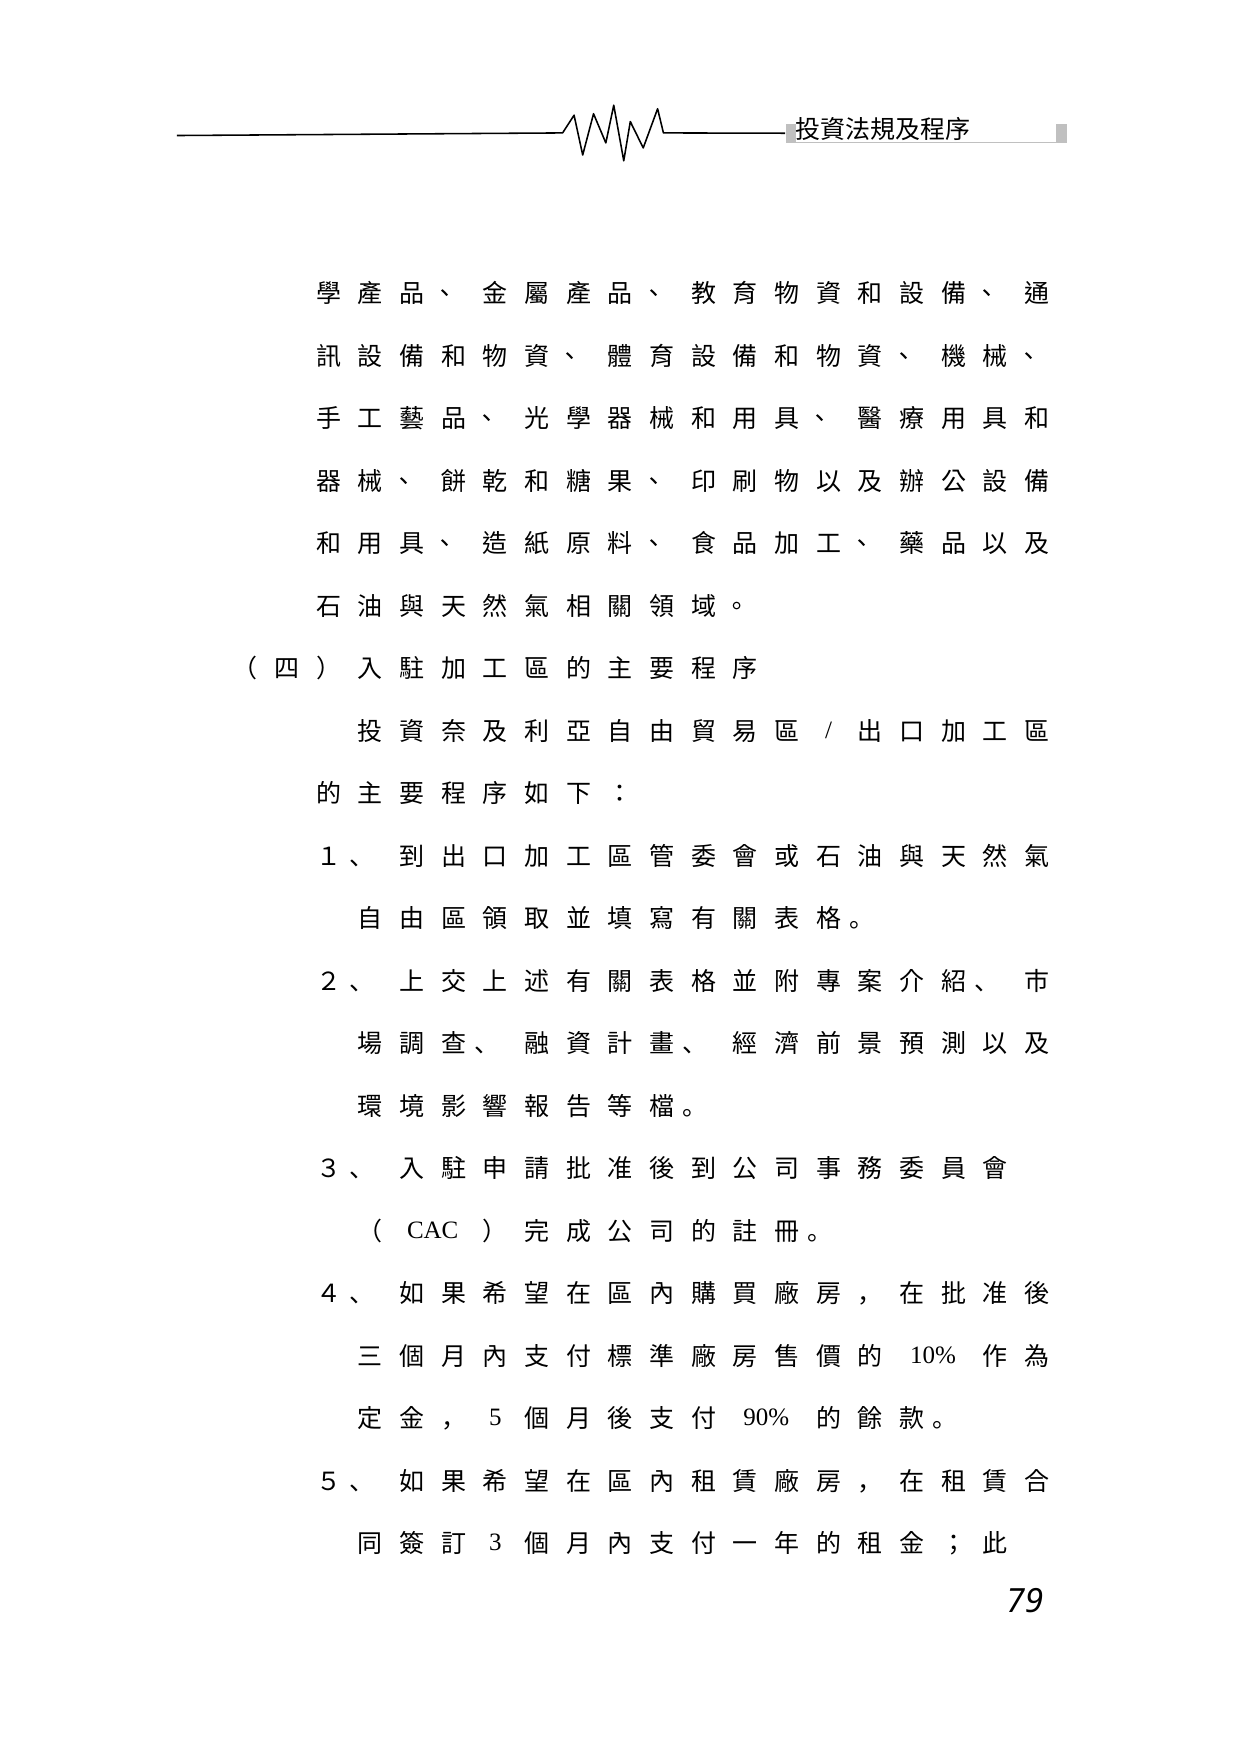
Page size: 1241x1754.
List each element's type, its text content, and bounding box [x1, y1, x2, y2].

text 投資奈及利亞自由貿易區/出口加工區的主要程序如下： [281, 688, 1058, 813]
text ４、如果希望在區內購買廠房，在批准後三個月內支付標準廠房售價的10%作為定金，5個月後支付90%的餘款。 [281, 1250, 1058, 1438]
text ２、上交上述有關表格並附專案介紹、市場調查、融資計畫、經濟前景預測以及環境影響報告等檔。 [281, 938, 1058, 1125]
text 學產品、金屬產品、教育物資和設備、通訊設備和物資、體育設備和物資、機械、手工藝品、光學器械和用具、醫療用具和器械、餅乾和糖果、印刷物以及辦公設備和用具、造紙原料、食品加工、藥品以及石油與天然氣相關領域。 [281, 250, 1058, 625]
text （四）入駐加工區的主要程序 [207, 625, 1058, 688]
text １、到出口加工區管委會或石油與天然氣自由區領取並填寫有關表格。 [281, 813, 1058, 938]
text ３、入駐申請批准後到公司事務委員會（CAC）完成公司的註冊。 [281, 1125, 1058, 1250]
text ５、如果希望在區內租賃廠房，在租賃合同簽訂3個月內支付一年的租金；此 [281, 1438, 1058, 1563]
